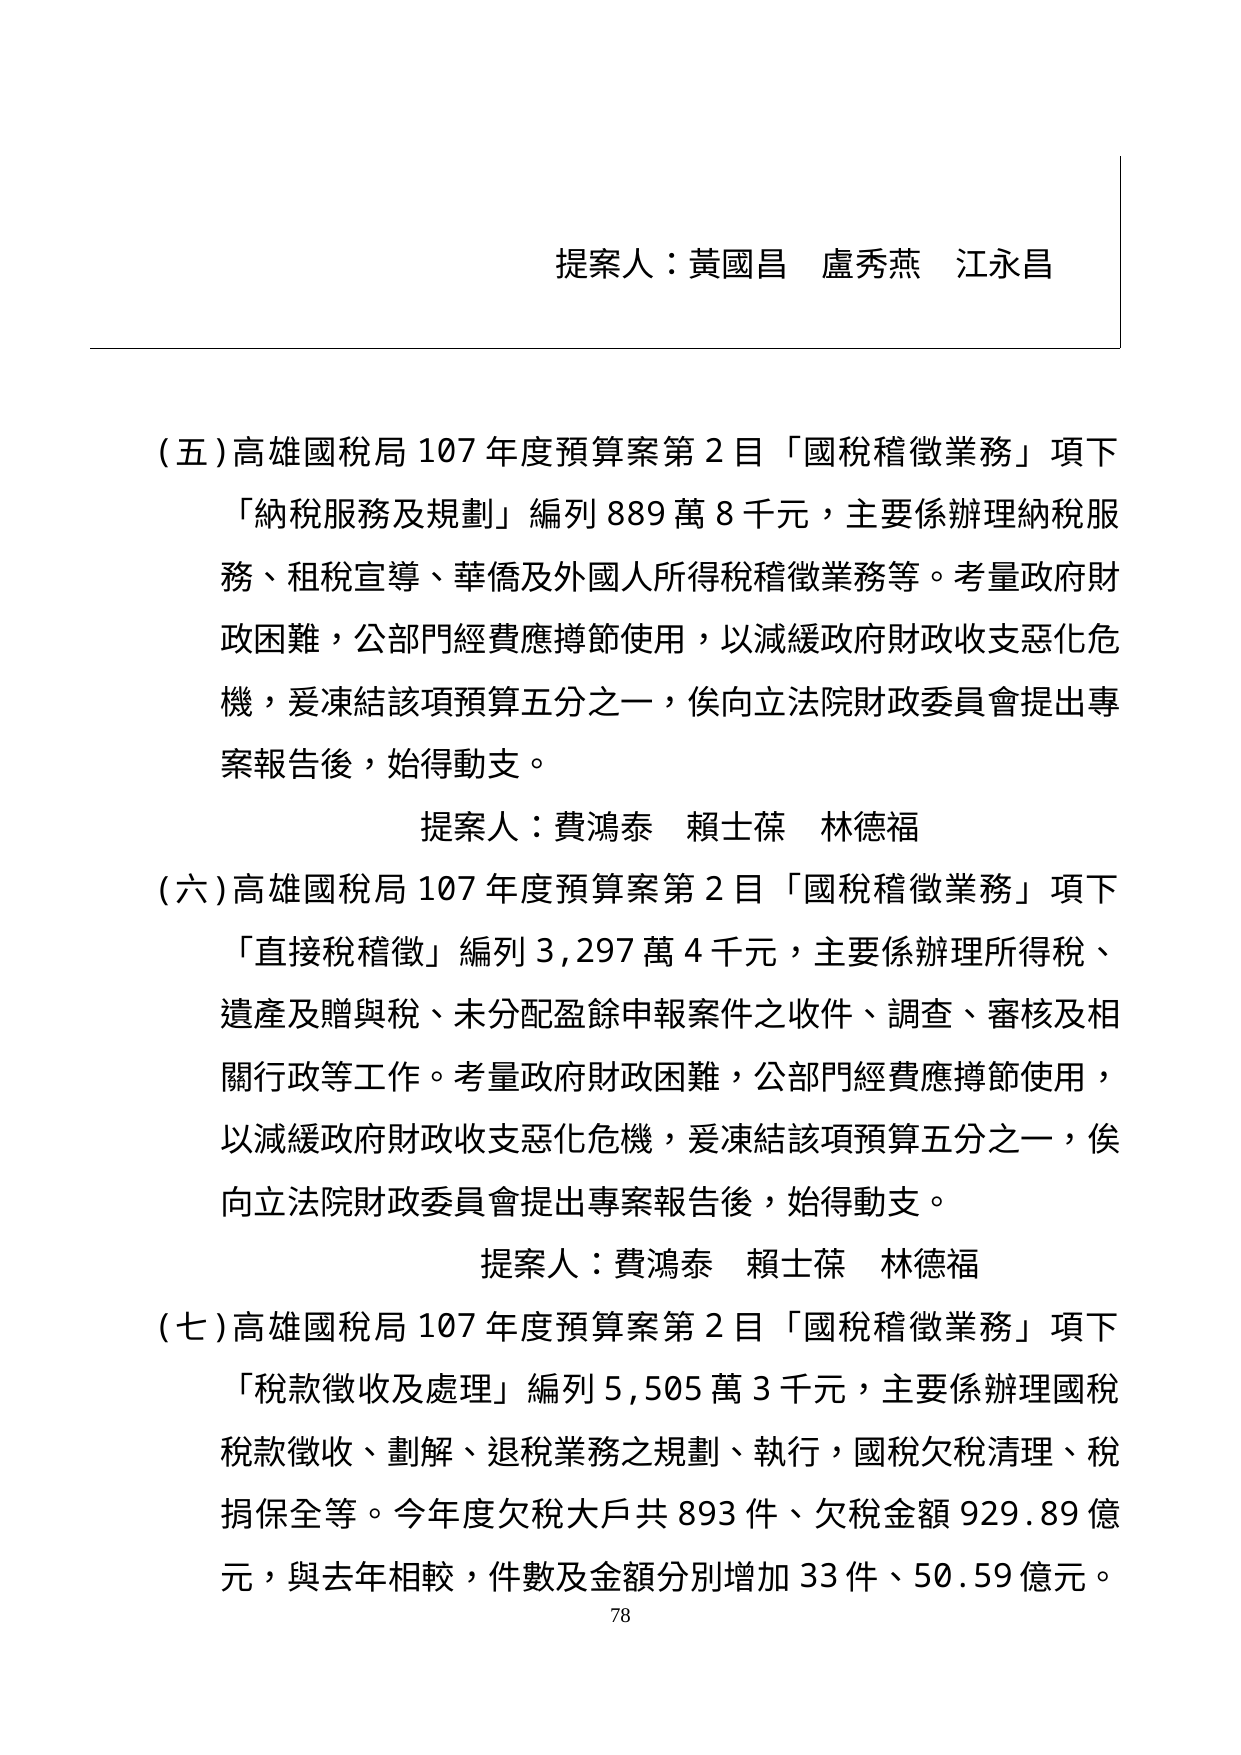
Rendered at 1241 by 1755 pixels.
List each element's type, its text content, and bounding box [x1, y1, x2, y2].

text (六)高雄國稅局107年度預算案第2目「國稅稽徵業務」項下「直接稅稽徵」編列3,297萬4千元，主要係辦理所得稅、遺產及贈與稅、未分配盈餘申報案件之收件、調查、審核及相關行政等工作。考量政府財政困難，公部門經費應撙節使用，以減緩政府財政收支惡化危機，爰凍結該項預算五分之一，俟向立法院財政委員會提出專案報告後，始得動支。 [153, 846, 1120, 1221]
text (七)高雄國稅局107年度預算案第2目「國稅稽徵業務」項下「稅款徵收及處理」編列5,505萬3千元，主要係辦理國稅稅款徵收、劃解、退稅業務之規劃、執行，國稅欠稅清理、稅捐保全等。今年度欠稅大戶共893件、欠稅金額929.89億元，與去年相較，件數及金額分別增加33件、50.59億元。 [153, 1283, 1120, 1596]
text 提案人：費鴻泰 賴士葆 林德福 [120, 783, 1120, 846]
text 提案人：費鴻泰 賴士葆 林德福 [120, 1221, 1120, 1283]
text (五)高雄國稅局107年度預算案第2目「國稅稽徵業務」項下「納稅服務及規劃」編列889萬8千元，主要係辦理納稅服務、租稅宣導、華僑及外國人所得稅稽徵業務等。考量政府財政困難，公部門經費應撙節使用，以減緩政府財政收支惡化危機，爰凍結該項預算五分之一，俟向立法院財政委員會提出專案報告後，始得動支。 [153, 408, 1120, 783]
text 提案人：黃國昌 盧秀燕 江永昌 [90, 156, 1120, 348]
